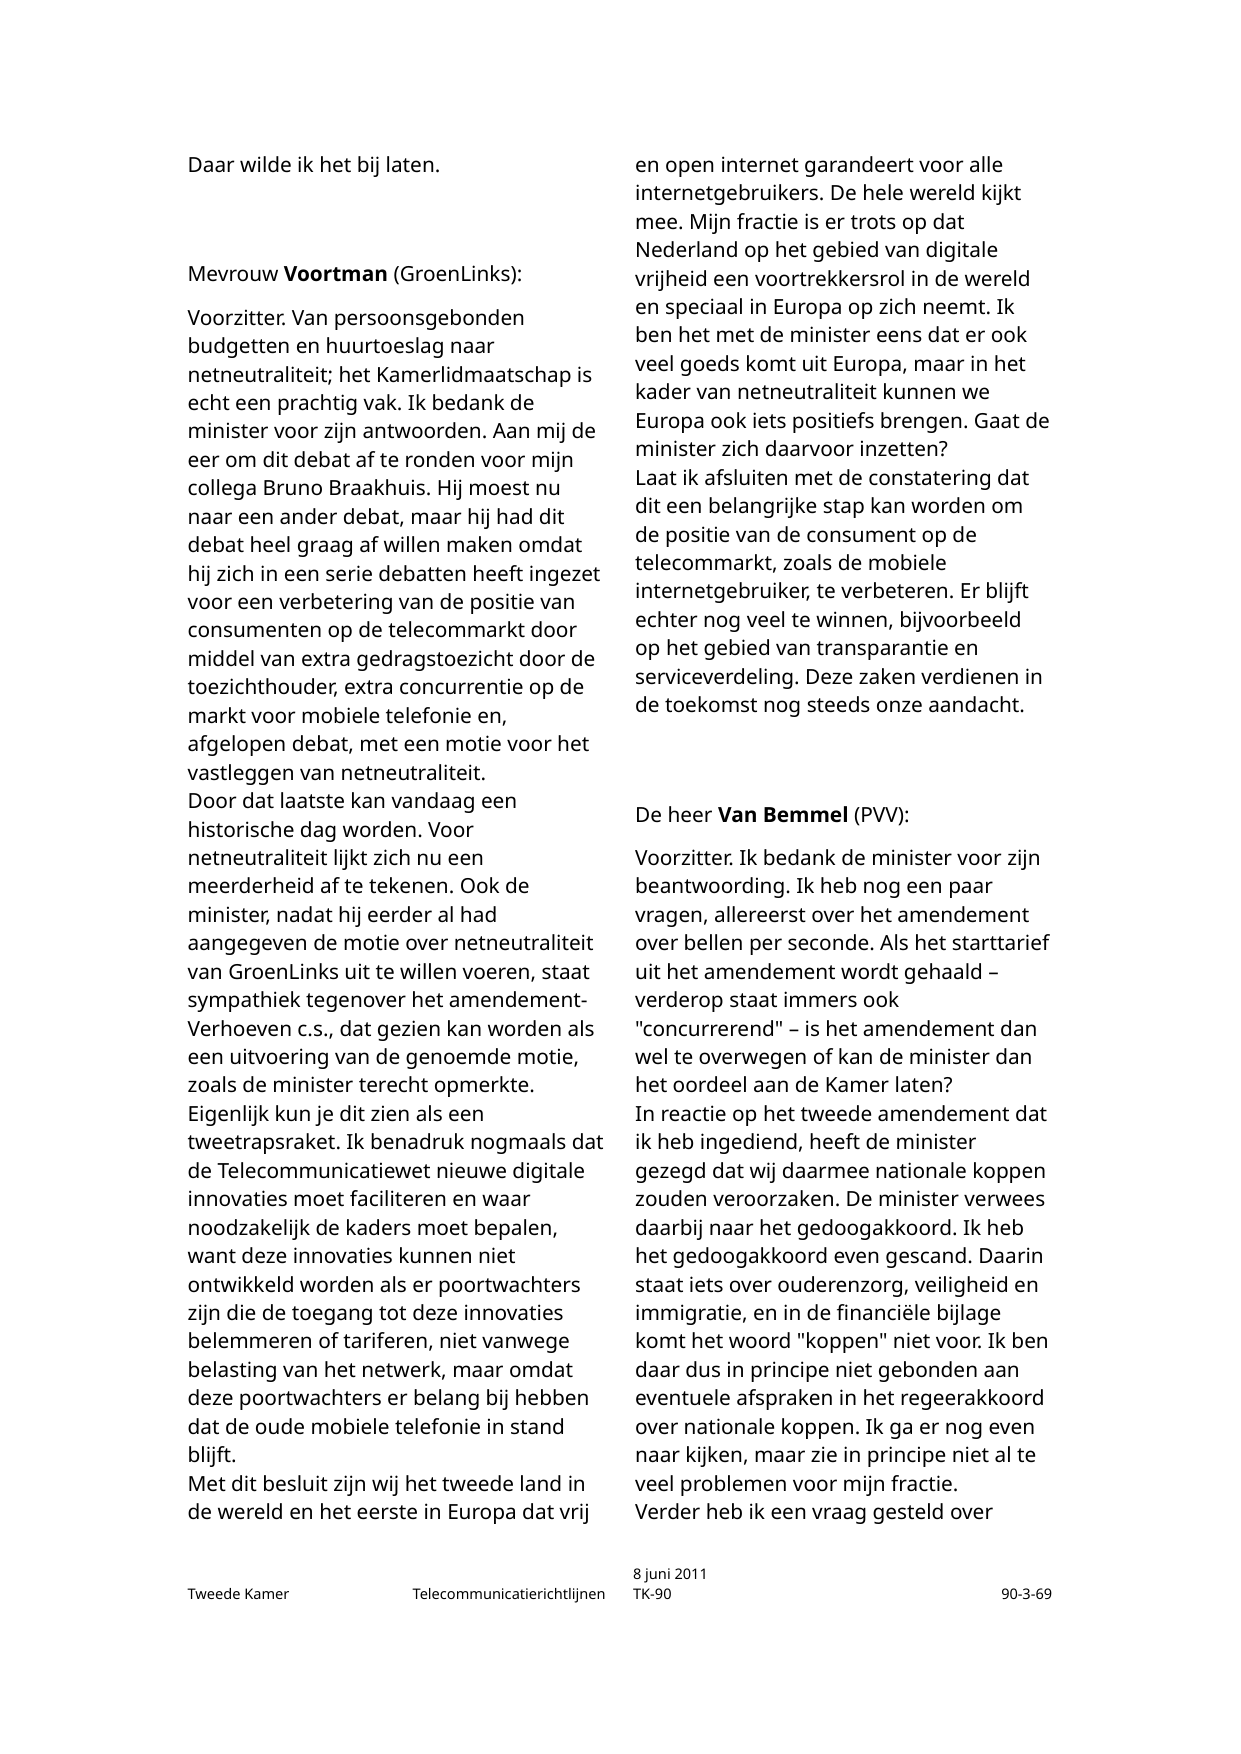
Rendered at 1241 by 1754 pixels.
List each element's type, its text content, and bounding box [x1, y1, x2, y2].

text  [635, 749, 1053, 777]
text De heer Van Bemmel (PVV): [635, 800, 1053, 828]
text Verder heb ik een vraag gesteld over [635, 1497, 1053, 1526]
text In reactie op het tweede amendement dat ik heb ingediend, heeft de minister gezegd dat wij daarmee nationale koppen zouden veroorzaken. De minister verwees daarbij naar het gedoogakkoord. Ik heb het gedoogakkoord even gescand. Daarin staat iets over ouderenzorg, veiligheid en immigratie, en in de financiële bijlage komt het woord "koppen" niet voor. Ik ben daar dus in principe niet gebonden aan eventuele afspraken in het regeerakkoord over nationale koppen. Ik ga er nog even naar kijken, maar zie in principe niet al te veel problemen voor mijn fractie. [635, 1099, 1053, 1497]
text Door dat laatste kan vandaag een historische dag worden. Voor netneutraliteit lijkt zich nu een meerderheid af te tekenen. Ook de minister, nadat hij eerder al had aangegeven de motie over netneutraliteit van GroenLinks uit te willen voeren, staat sympathiek tegenover het amendement-Verhoeven c.s., dat gezien kan worden als een uitvoering van de genoemde motie, zoals de minister terecht opmerkte. Eigenlijk kun je dit zien als een tweetrapsraket. Ik benadruk nogmaals dat de Telecommunicatiewet nieuwe digitale innovaties moet faciliteren en waar noodzakelijk de kaders moet bepalen, want deze innovaties kunnen niet ontwikkeld worden als er poortwachters zijn die de toegang tot deze innovaties belemmeren of tariferen, niet vanwege belasting van het netwerk, maar omdat deze poortwachters er belang bij hebben dat de oude mobiele telefonie in stand blijft. [187, 786, 605, 1469]
text  [187, 208, 605, 237]
text Met dit besluit zijn wij het tweede land in de wereld en het eerste in Europa dat vrij [187, 1469, 605, 1526]
text en open internet garandeert voor alle internetgebruikers. De hele wereld kijkt mee. Mijn fractie is er trots op dat Nederland op het gebied van digitale vrijheid een voortrekkersrol in de wereld en speciaal in Europa op zich neemt. Ik ben het met de minister eens dat er ook veel goeds komt uit Europa, maar in het kader van netneutraliteit kunnen we Europa ook iets positiefs brengen. Gaat de minister zich daarvoor inzetten? [635, 150, 1053, 463]
text Mevrouw Voortman (GroenLinks): [187, 259, 605, 288]
text Daar wilde ik het bij laten. [187, 150, 605, 178]
text Voorzitter. Van persoonsgebonden budgetten en huurtoeslag naar netneutraliteit; het Kamerlidmaatschap is echt een prachtig vak. Ik bedank de minister voor zijn antwoorden. Aan mij de eer om dit debat af te ronden voor mijn collega Bruno Braakhuis. Hij moest nu naar een ander debat, maar hij had dit debat heel graag af willen maken omdat hij zich in een serie debatten heeft ingezet voor een verbetering van de positie van consumenten op de telecommarkt door middel van extra gedragstoezicht door de toezichthouder, extra concurrentie op de markt voor mobiele telefonie en, afgelopen debat, met een motie voor het vastleggen van netneutraliteit. [187, 303, 605, 786]
text Laat ik afsluiten met de constatering dat dit een belangrijke stap kan worden om de positie van de consument op de telecommarkt, zoals de mobiele internetgebruiker, te verbeteren. Er blijft echter nog veel te winnen, bijvoorbeeld op het gebied van transparantie en serviceverdeling. Deze zaken verdienen in de toekomst nog steeds onze aandacht. [635, 463, 1053, 719]
text Voorzitter. Ik bedank de minister voor zijn beantwoording. Ik heb nog een paar vragen, allereerst over het amendement over bellen per seconde. Als het starttarief uit het amendement wordt gehaald – verderop staat immers ook "concurrerend" – is het amendement dan wel te overwegen of kan de minister dan het oordeel aan de Kamer laten? [635, 843, 1053, 1099]
